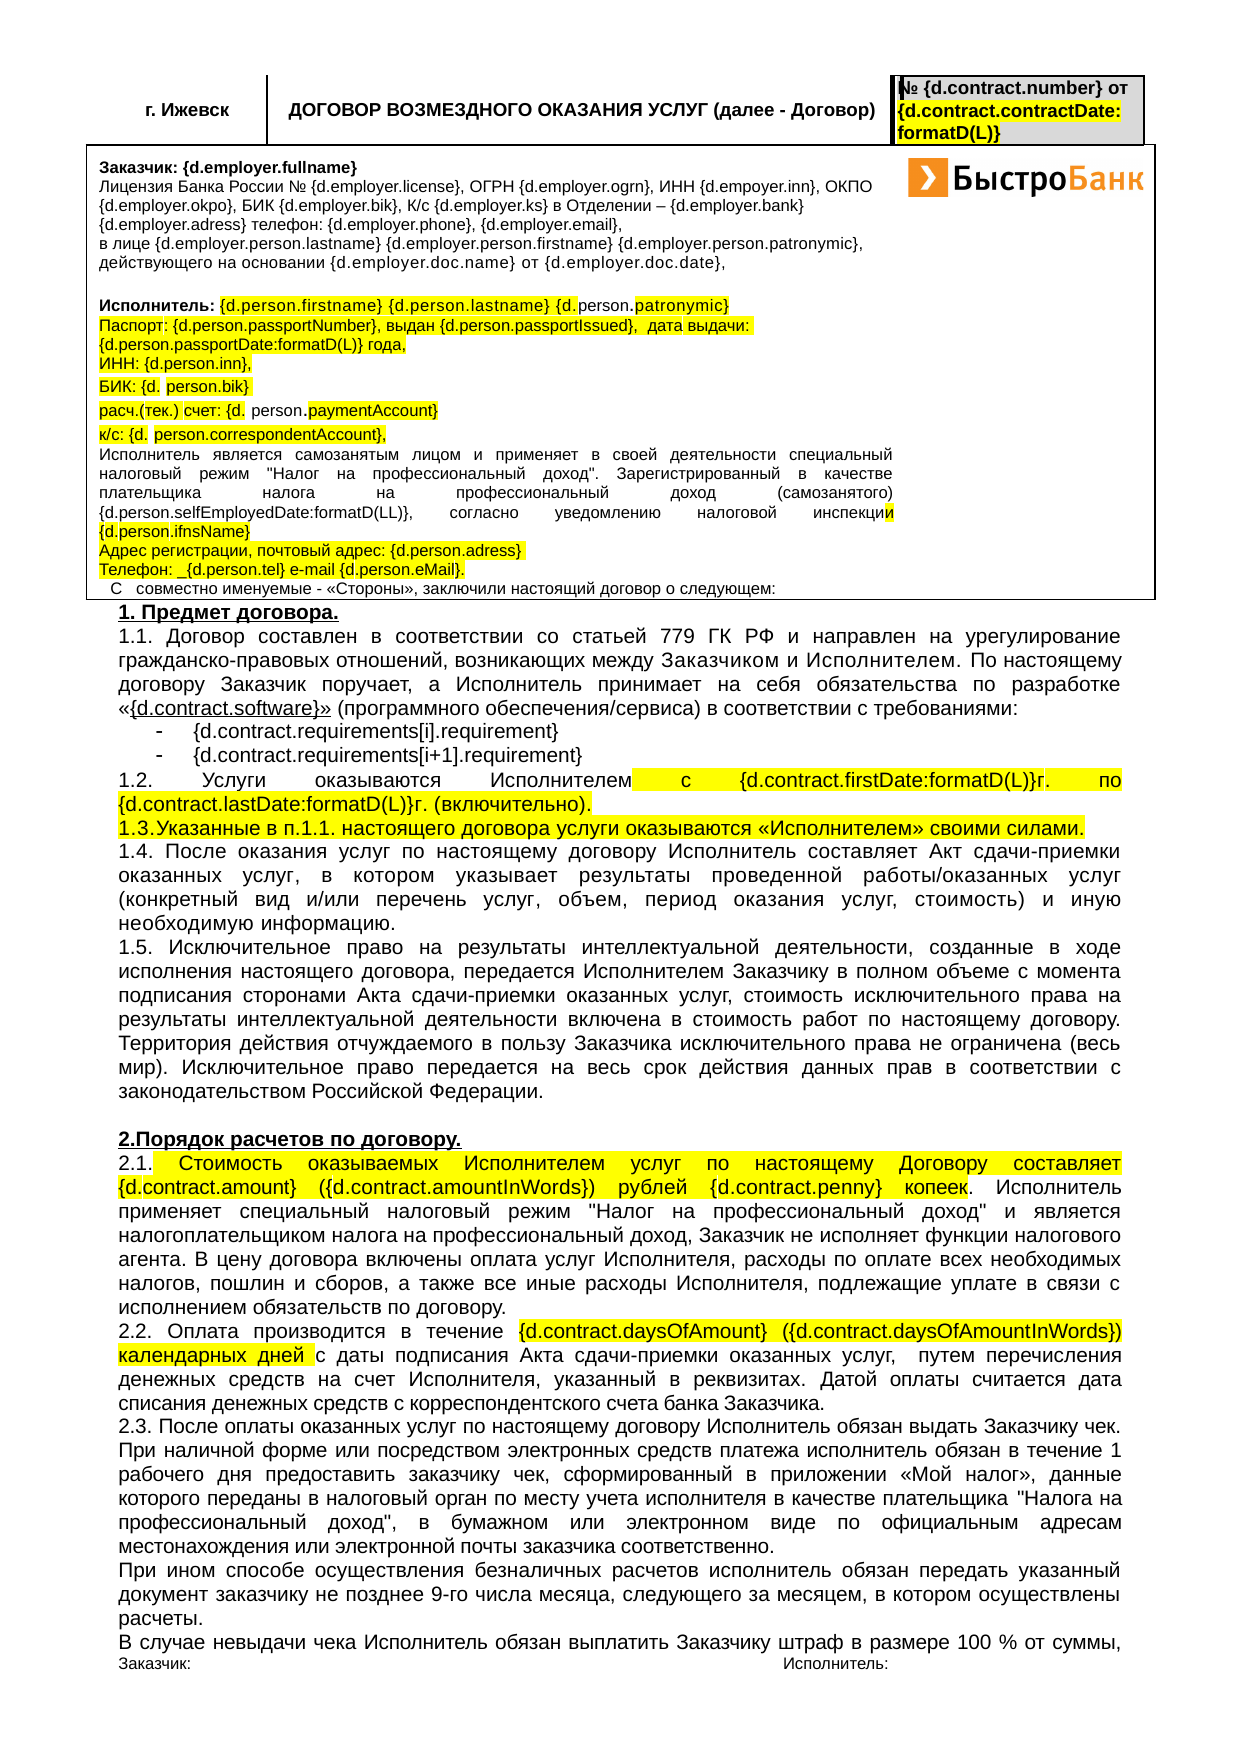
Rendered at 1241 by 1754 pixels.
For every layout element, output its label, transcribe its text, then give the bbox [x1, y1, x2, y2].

table_cell [905, 145, 1154, 598]
text В случае невыдачи чека Исполнитель обязан выплатить Заказчику штраф в размере 100 % от суммы, [118, 1630, 1122, 1654]
text 2.2. Оплата производится в течение {d.contract.daysOfAmount} ({d.contract.daysOfAmountInWords}) календарных дней с даты подписания Акта сдачи-приемки оказанных услуг, путем перечисления денежных средств на счет Исполнителя, указанный в реквизитах. Датой оплаты считается дата списания денежных средств с корреспондентского счета банка Заказчика. [118, 1318, 1122, 1414]
list {d.contract.requirements[i+1].requirement} [156, 743, 1122, 767]
table_header № {d.contract.number} от {d.contract.contractDate: formatD(L)} [904, 77, 1143, 144]
text 2.1. Стоимость оказываемых Исполнителем услуг по настоящему Договору составляет {d.contract.amount} ({d.contract.amountInWords}) рублей {d.contract.penny} копеек. Исполнитель применяет специальный налоговый режим "Налог на профессиональный доход" и является налогоплательщиком налога на профессиональный доход, Заказчик не исполняет функции налогового агента. В цену договора включены оплата услуг Исполнителя, расходы по оплате всех необходимых налогов, пошлин и сборов, а также все иные расходы Исполнителя, подлежащие уплате в связи с исполнением обязательств по договору. [118, 1151, 1122, 1318]
text 2.3. После оплаты оказанных услуг по настоящему договору Исполнитель обязан выдать Заказчику чек. При наличной форме или посредством электронных средств платежа исполнитель обязан в течение 1 рабочего дня предоставить заказчику чек, сформированный в приложении «Мой налог», данные которого переданы в налоговый орган по месту учета исполнителя в качестве плательщика "Налога на профессиональный доход", в бумажном или электронном виде по официальным адресам местонахождения или электронной почты заказчика соответственно. [118, 1414, 1122, 1558]
table_header ДОГОВОР ВОЗМЕЗДНОГО ОКАЗАНИЯ УСЛУГ (далее - Договор) [268, 75, 890, 144]
text 1. Предмет договора. [118, 600, 1122, 623]
table_header С совместно именуемые - «Стороны», заключили настоящий договор о следующем: [99, 579, 905, 598]
text 1.2. Услуги оказываются Исполнителем с {d.contract.firstDate:formatD(L)}г. по {d.contract.lastDate:formatD(L)}г. (включительно). [118, 767, 1122, 815]
list {d.contract.requirements[i].requirement} [156, 719, 1122, 743]
text 1.1. Договор составлен в соответствии со статьей 779 ГК РФ и направлен на урегулирование гражданско-правовых отношений, возникающих между Заказчиком и Исполнителем. По настоящему договору Заказчик поручает, а Исполнитель принимает на себя обязательства по разработке «{d.contract.software}» (программного обеспечения/сервиса) в соответствии с требованиями: [118, 623, 1122, 719]
text 1.4. После оказания услуг по настоящему договору Исполнитель составляет Акт сдачи-приемки оказанных услуг, в котором указывает результаты проведенной работы/оказанных услуг (конкретный вид и/или перечень услуг, объем, период оказания услуг, стоимость) и иную необходимую информацию. [118, 839, 1122, 935]
table_header г. Ижевск [86, 75, 266, 144]
text 1.5. Исключительное право на результаты интеллектуальной деятельности, созданные в ходе исполнения настоящего договора, передается Исполнителем Заказчику в полном объеме с момента подписания сторонами Акта сдачи-приемки оказанных услуг, стоимость исключительного права на результаты интеллектуальной деятельности включена в стоимость работ по настоящему договору. Территория действия отчуждаемого в пользу Заказчика исключительного права не ограничена (весь мир). Исключительное право передается на весь срок действия данных прав в соответствии с законодательством Российской Федерации. [118, 935, 1122, 1103]
text 2.Порядок расчетов по договору. [118, 1127, 1122, 1151]
table_header [1145, 75, 1150, 144]
table_header [1150, 75, 1155, 144]
text При ином способе осуществления безналичных расчетов исполнитель обязан передать указанный документ заказчику не позднее 9-го числа месяца, следующего за месяцем, в котором осуществлены расчеты. [118, 1558, 1122, 1630]
text 1.3.Указанные в п.1.1. настоящего договора услуги оказываются «Исполнителем» своими силами. [118, 815, 1122, 839]
table_cell Заказчик: {d.employer.fullname} Лицензия Банка России № {d.employer.license}, ОГРН {d.employer.ogrn}, ИНН {d.empoyer.inn}, ОКПО {d.employer.okpo}, БИК {d.employer.bik}, К/с {d.employer.ks} в Отделении – {d.employer.bank} {d.employer.adress} телефон: {d.employer.phone}, {d.employer.email}, в лице {d.employer.person.lastname} {d.employer.person.firstname} {d.employer.person.patronymic}, действующего на основании {d.employer.doc.name} от {d.employer.doc.date}, Исполнитель: {d.person.firstname} {d.person.lastname} {d.person.patronymic} Паспорт: {d.person.passportNumber}, выдан {d.person.passportIssued}, дата выдачи: {d.person.passportDate:formatD(L)} года, ИНН: {d.person.inn}, БИК: {d. person.bik} расч.(тек.) счет: {d. person.paymentAccount} к/с: {d. person.correspondentAccount}, Исполнитель является самозанятым лицом и применяет в своей деятельности специальный налоговый режим "Налог на профессиональный доход". Зарегистрированный в качестве плательщика налога на профессиональный доход (самозанятого) {d.person.selfEmployedDate:formatD(LL)}, согласно уведомлению налоговой инспекции {d.person.ifnsName} Адрес регистрации, почтовый адрес: {d.person.adress} Телефон: _{d.person.tel} е-mail {d.person.eMail}. [87, 146, 905, 598]
